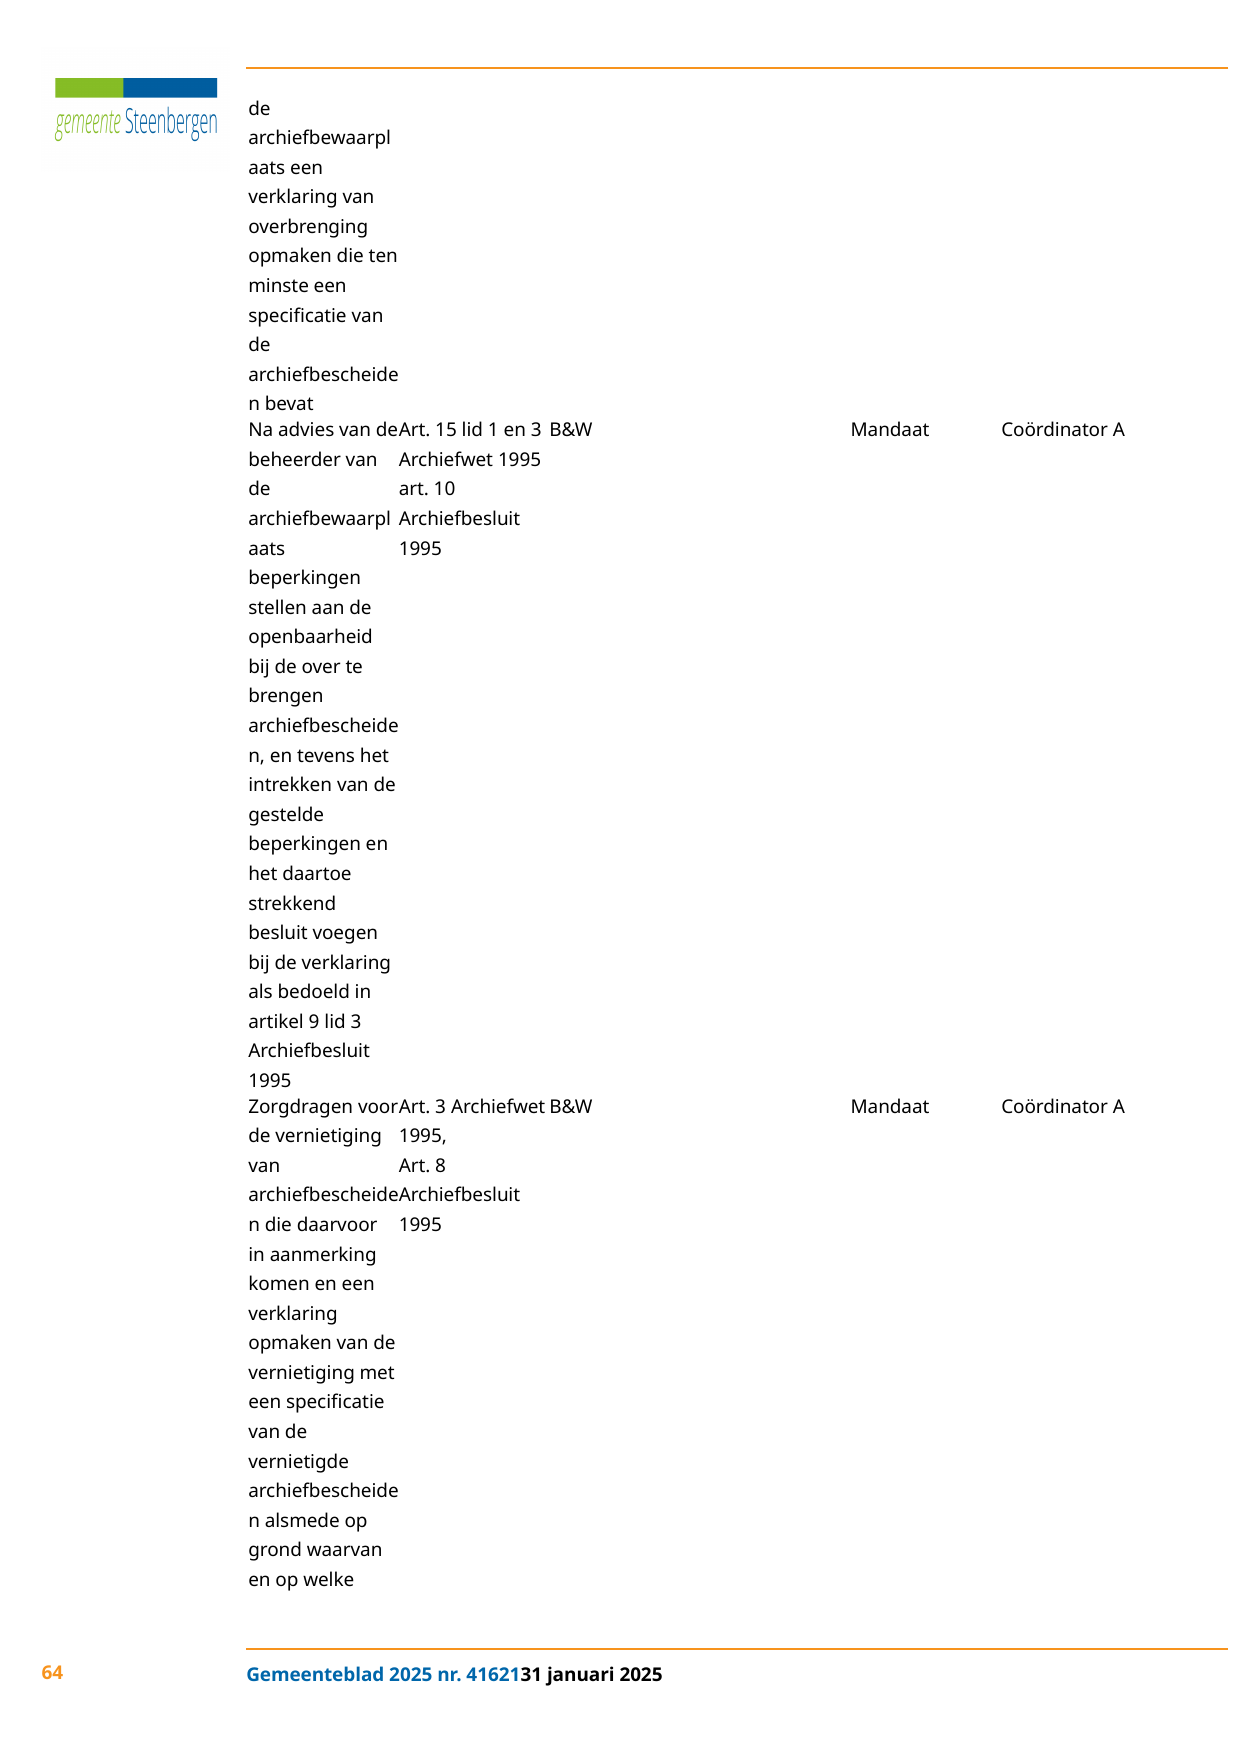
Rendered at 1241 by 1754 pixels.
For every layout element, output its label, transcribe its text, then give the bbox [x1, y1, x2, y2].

table_cell [700, 1093, 850, 1592]
table_cell Coördinator A [1001, 1093, 1152, 1592]
table_cell B&W [549, 1093, 700, 1592]
table_cell Zorgdragen voor de vernietiging van archiefbescheiden die daarvoor in aanmerking komen en een verklaring opmaken van de vernietiging met een specificatie van de vernietigde archiefbescheiden alsmede op grond waarvan en op welke [248, 1093, 398, 1592]
table_cell [700, 416, 850, 1093]
table_cell [399, 95, 549, 416]
table_cell Mandaat [850, 416, 1001, 1093]
table_cell Na advies van de beheerder van de archiefbewaarplaats beperkingen stellen aan de openbaarheid bij de over te brengen archiefbescheiden, en tevens het intrekken van de gestelde beperkingen en het daartoe strekkend besluit voegen bij de verklaring als bedoeld in artikel 9 lid 3 Archiefbesluit 1995 [248, 416, 398, 1093]
table_cell [850, 95, 1001, 416]
table_cell Art. 15 lid 1 en 3 Archiefwet 1995 art. 10 Archiefbesluit 1995 [399, 416, 549, 1093]
picture [41, 47, 231, 172]
table_cell Coördinator A [1001, 416, 1152, 1093]
table_cell [549, 95, 700, 416]
table_cell [1001, 95, 1152, 416]
table_cell [700, 95, 850, 416]
table_cell Mandaat [850, 1093, 1001, 1592]
table_cell Art. 3 Archiefwet 1995, Art. 8 Archiefbesluit 1995 [399, 1093, 549, 1592]
table_cell B&W [549, 416, 700, 1093]
table_cell de archiefbewaarplaats een verklaring van overbrenging opmaken die ten minste een specificatie van de archiefbescheiden bevat [248, 95, 398, 416]
